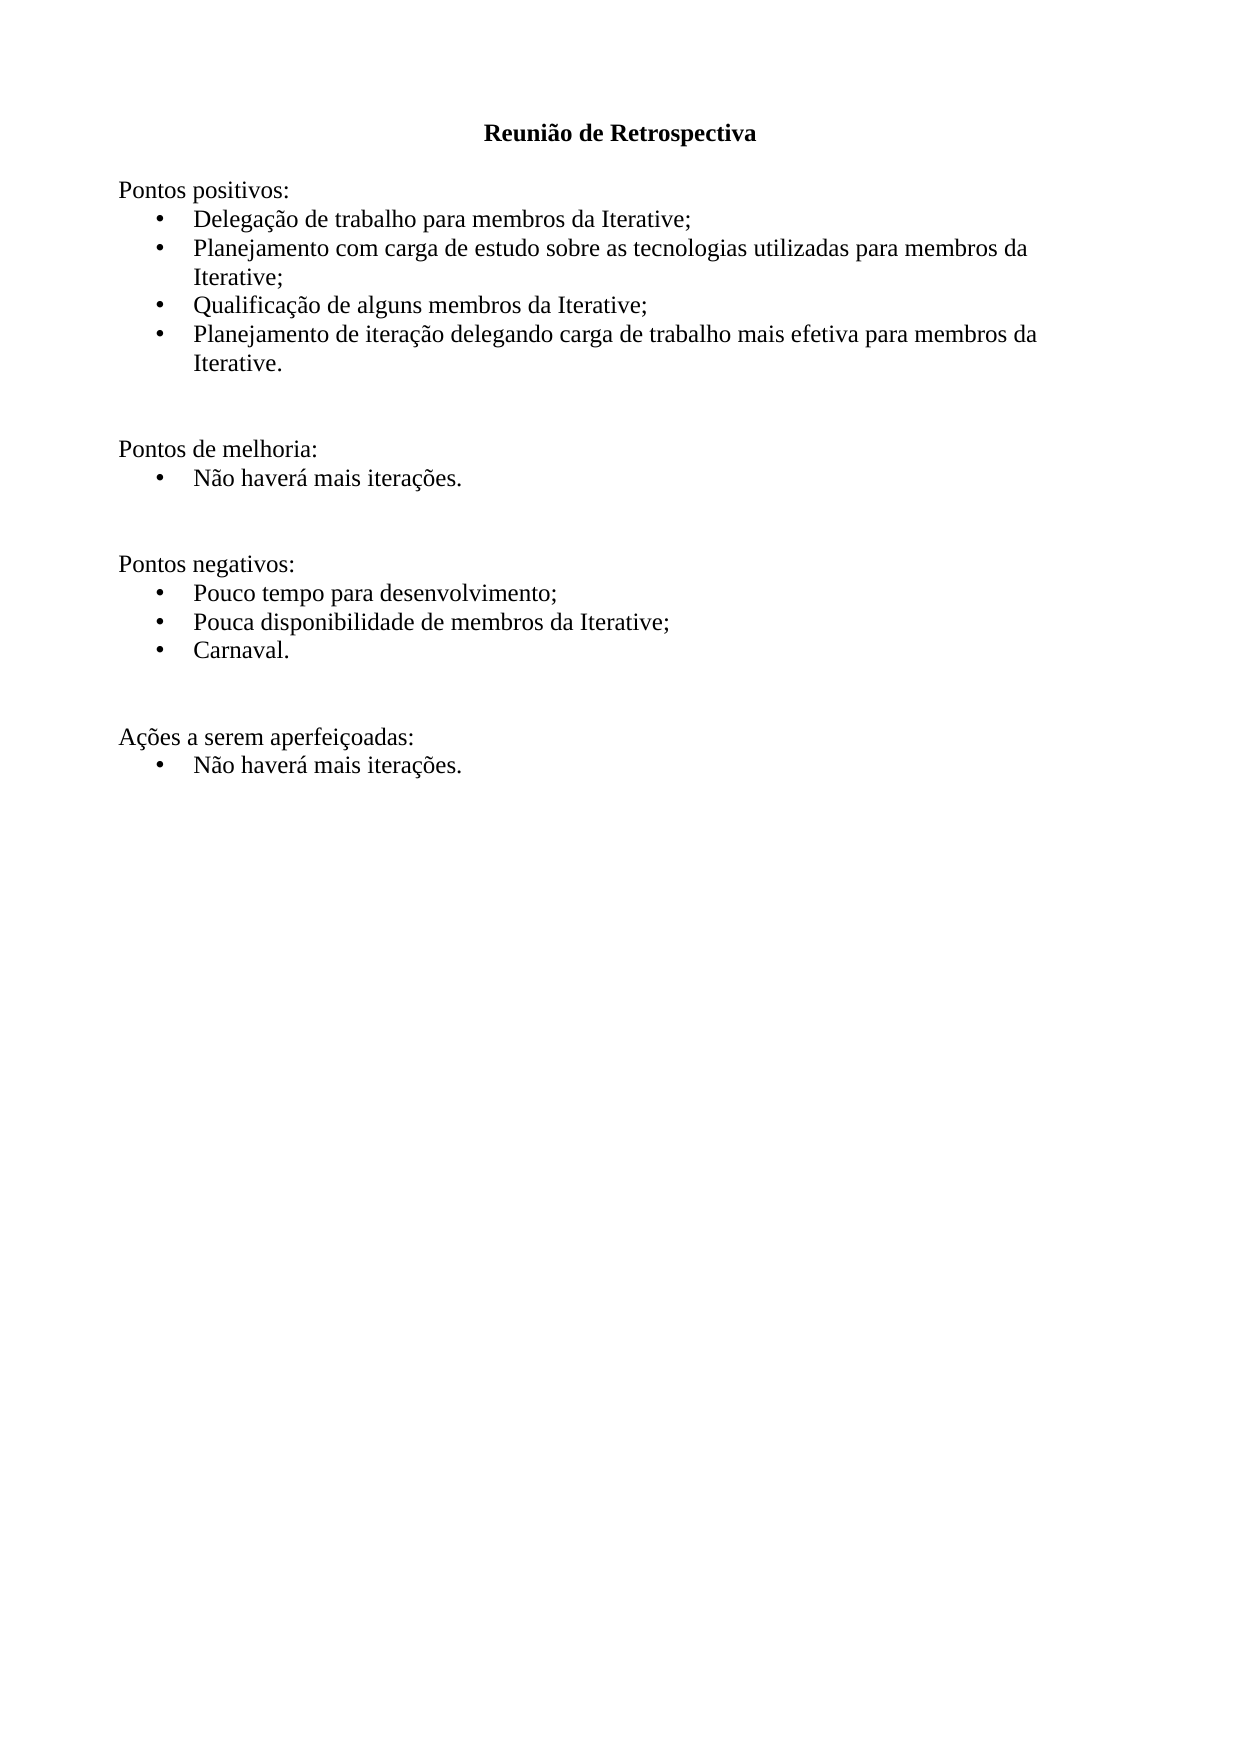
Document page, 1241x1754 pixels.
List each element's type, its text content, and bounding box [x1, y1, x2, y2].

text Ações a serem aperfeiçoadas: [118, 722, 1122, 751]
list Pouca disponibilidade de membros da Iterative; [156, 607, 1122, 636]
text Reunião de Retrospectiva [118, 118, 1122, 147]
text Pontos positivos: [118, 176, 1122, 204]
list Carnaval. [156, 636, 1122, 664]
text Pontos de melhoria: [118, 434, 1122, 463]
list Delegação de trabalho para membros da Iterative; [156, 204, 1122, 233]
list Planejamento com carga de estudo sobre as tecnologias utilizadas para membros da Iterative; [156, 233, 1122, 291]
list Não haverá mais iterações. [156, 463, 1122, 492]
list Qualificação de alguns membros da Iterative; [156, 291, 1122, 319]
list Pouco tempo para desenvolvimento; [156, 578, 1122, 607]
list Não haverá mais iterações. [156, 751, 1122, 779]
text Pontos negativos: [118, 549, 1122, 578]
list Planejamento de iteração delegando carga de trabalho mais efetiva para membros da Iterative. [156, 319, 1122, 377]
